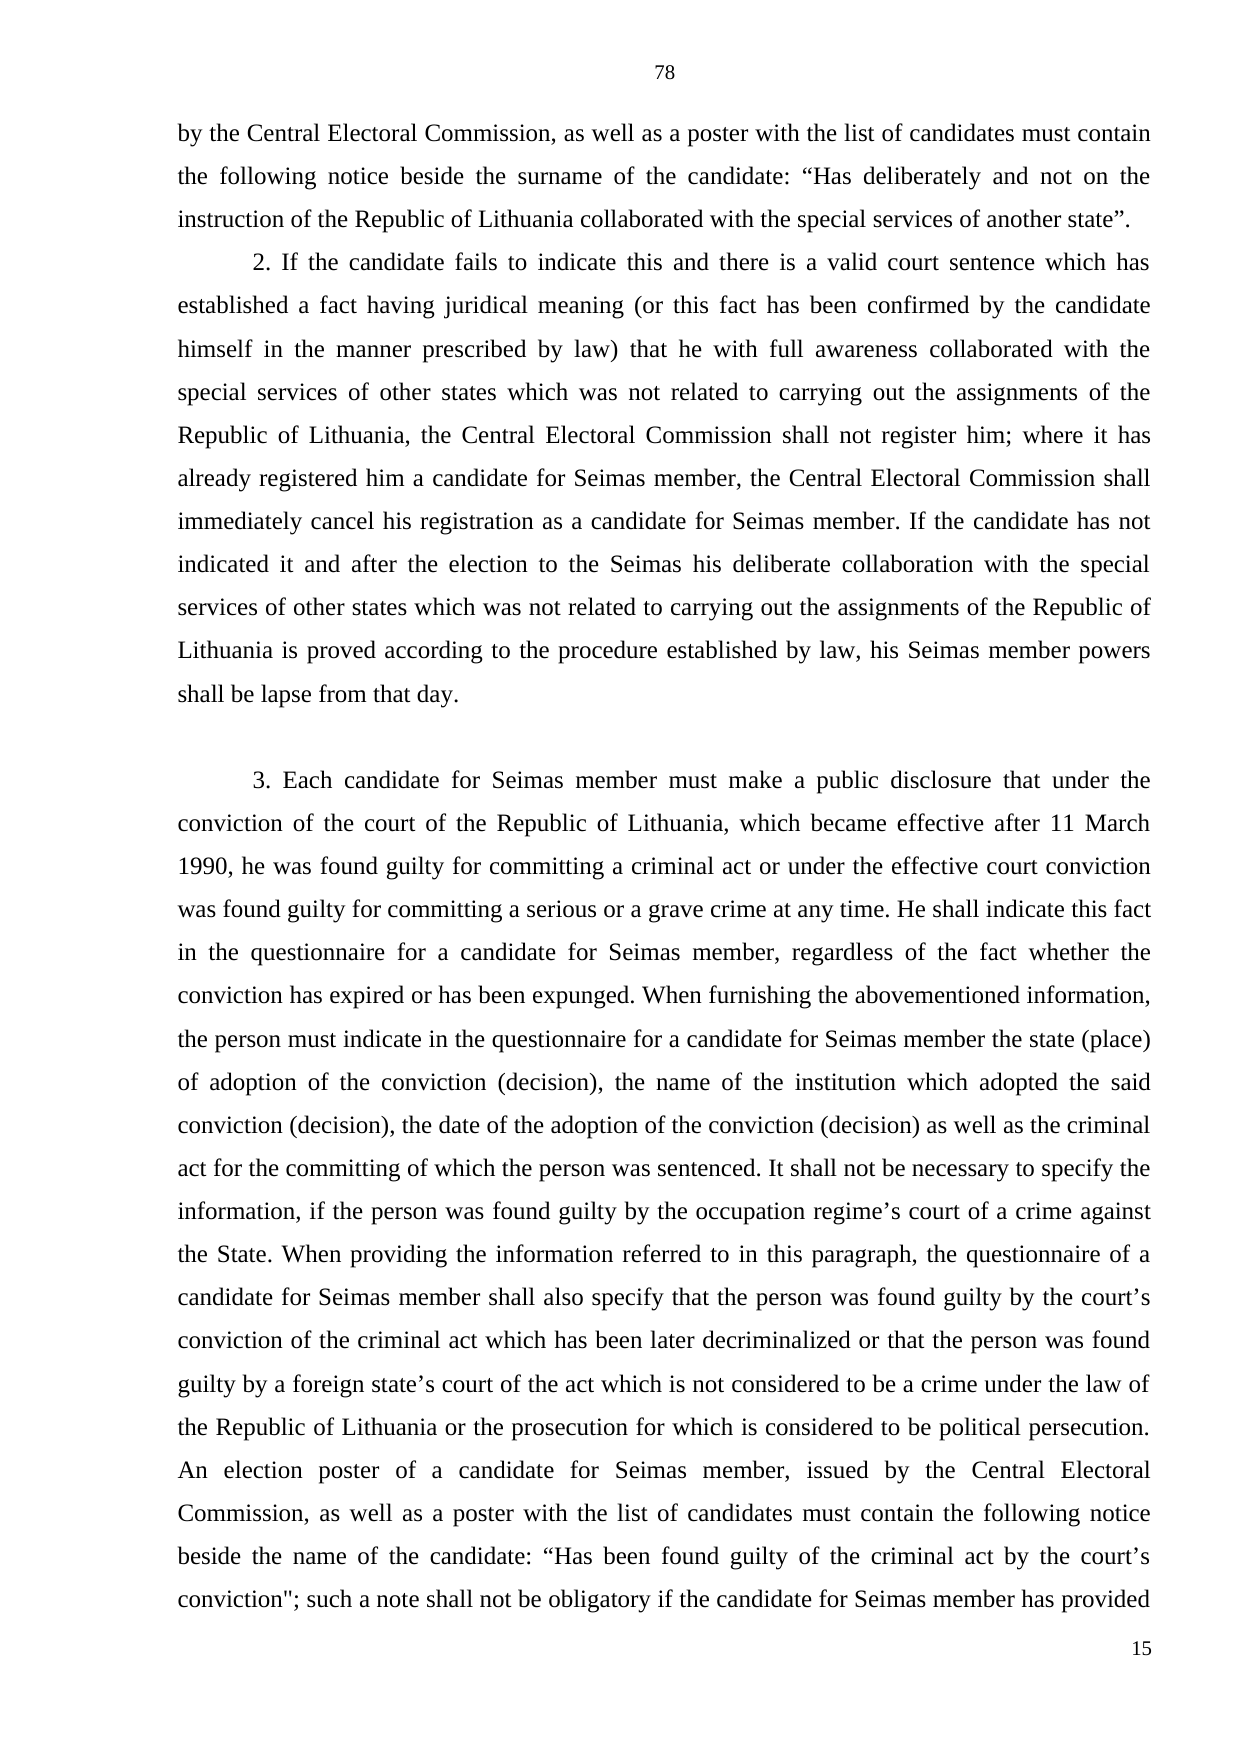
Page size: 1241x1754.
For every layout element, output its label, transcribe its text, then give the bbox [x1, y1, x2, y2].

text 2. If the candidate fails to indicate this and there is a valid court sentence which has established a fact having juridical meaning (or this fact has been confirmed by the candidate himself in the manner prescribed by law) that he with full awareness collaborated with the special services of other states which was not related to carrying out the assignments of the Republic of Lithuania, the Central Electoral Commission shall not register him; where it has already registered him a candidate for Seimas member, the Central Electoral Commission shall immediately cancel his registration as a candidate for Seimas member. If the candidate has not indicated it and after the election to the Seimas his deliberate collaboration with the special services of other states which was not related to carrying out the assignments of the Republic of Lithuania is proved according to the procedure established by law, his Seimas member powers shall be lapse from that day. [177, 247, 1152, 707]
text 3. Each candidate for Seimas member must make a public disclosure that under the conviction of the court of the Republic of Lithuania, which became effective after 11 March 1990, he was found guilty for committing a criminal act or under the effective court conviction was found guilty for committing a serious or a grave crime at any time. He shall indicate this fact in the questionnaire for a candidate for Seimas member, regardless of the fact whether the conviction has expired or has been expunged. When furnishing the abovementioned information, the person must indicate in the questionnaire for a candidate for Seimas member the state (place) of adoption of the conviction (decision), the name of the institution which adopted the said conviction (decision), the date of the adoption of the conviction (decision) as well as the criminal act for the committing of which the person was sentenced. It shall not be necessary to specify the information, if the person was found guilty by the occupation regime’s court of a crime against the State. When providing the information referred to in this paragraph, the questionnaire of a candidate for Seimas member shall also specify that the person was found guilty by the court’s conviction of the criminal act which has been later decriminalized or that the person was found guilty by a foreign state’s court of the act which is not considered to be a crime under the law of the Republic of Lithuania or the prosecution for which is considered to be political persecution. An election poster of a candidate for Seimas member, issued by the Central Electoral Commission, as well as a poster with the list of candidates must contain the following notice beside the name of the candidate: “Has been found guilty of the criminal act by the court’s conviction"; such a note shall not be obligatory if the candidate for Seimas member has provided [177, 765, 1152, 1613]
text by the Central Electoral Commission, as well as a poster with the list of candidates must contain the following notice beside the surname of the candidate: “Has deliberately and not on the instruction of the Republic of Lithuania collaborated with the special services of another state”. [177, 118, 1152, 233]
